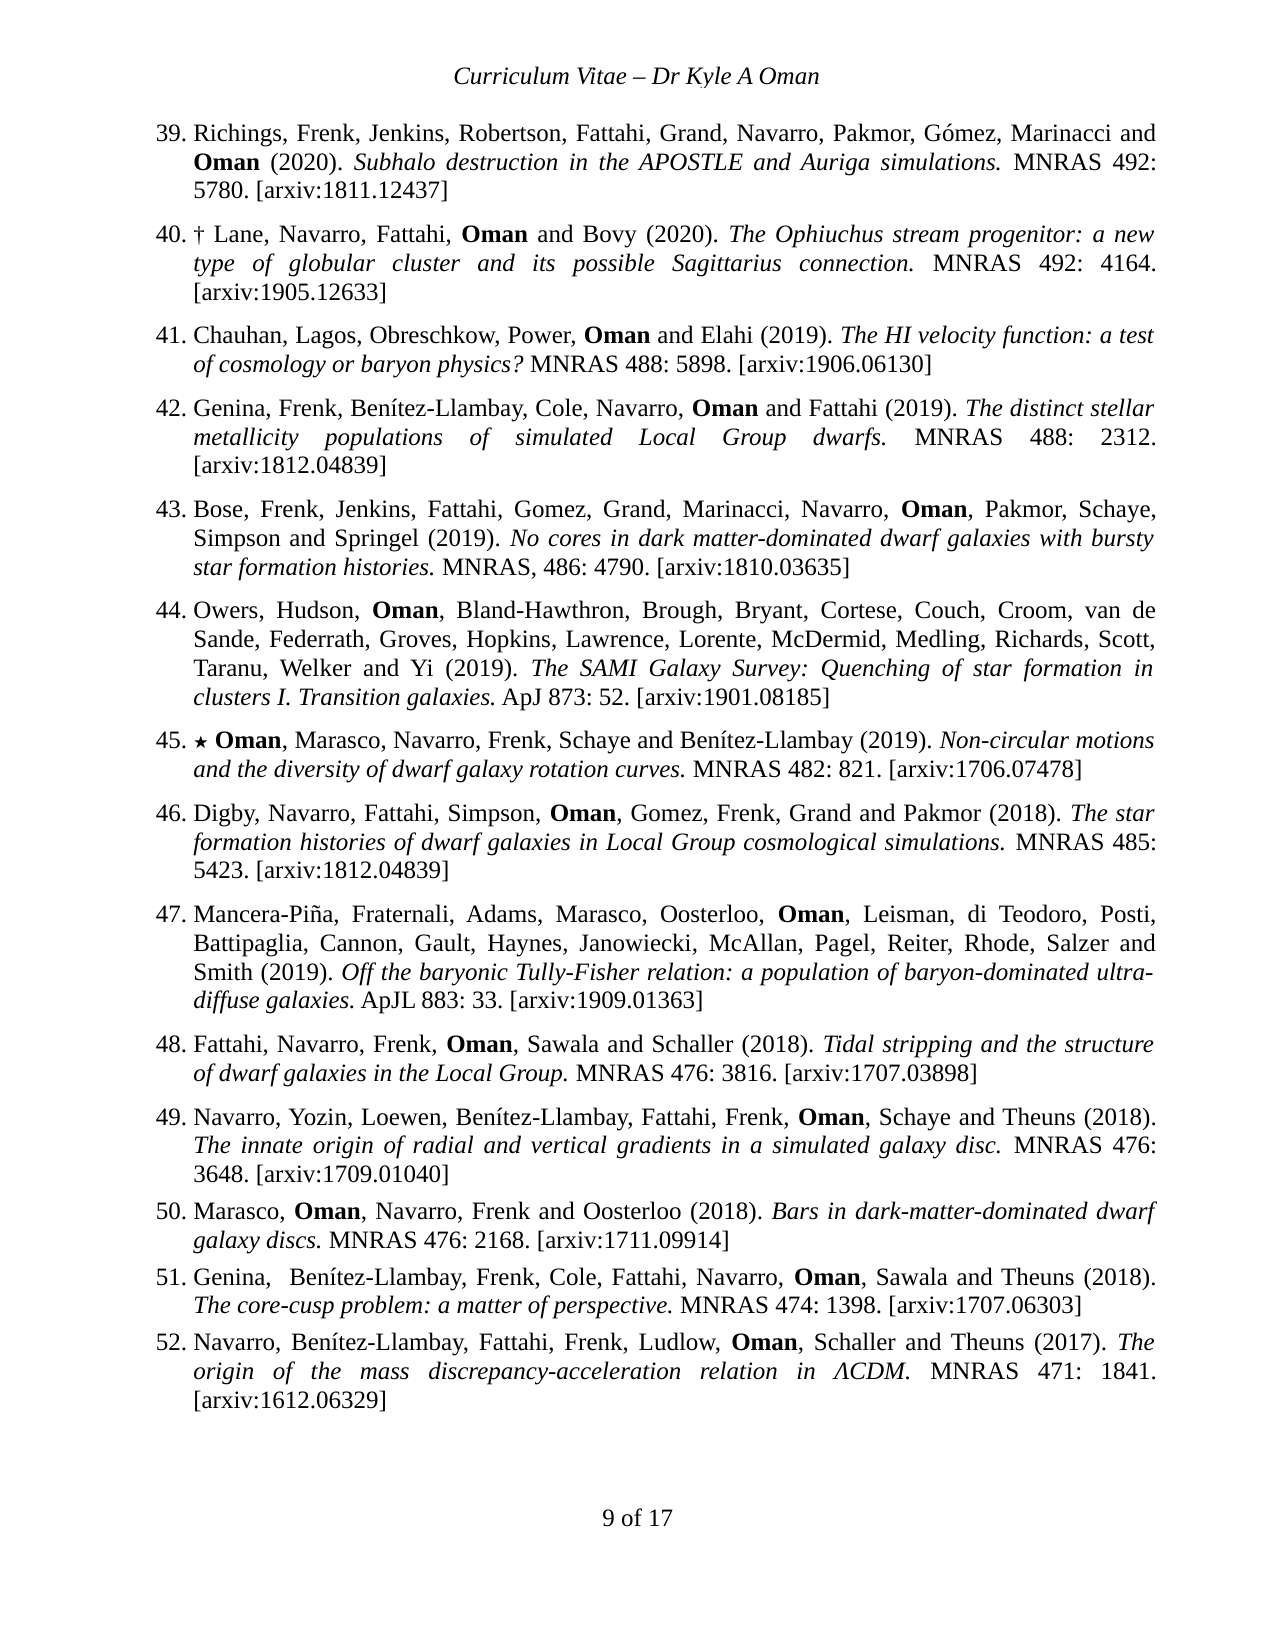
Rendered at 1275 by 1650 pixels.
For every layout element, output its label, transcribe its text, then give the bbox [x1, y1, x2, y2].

list Marasco, Oman, Navarro, Frenk and Oosterloo (2018). Bars in dark-matter-dominated dwarf galaxy discs. MNRAS 476: 2168. [arxiv:1711.09914] [156, 1196, 1157, 1253]
list Digby, Navarro, Fattahi, Simpson, Oman, Gomez, Frenk, Grand and Pakmor (2018). The star formation histories of dwarf galaxies in Local Group cosmological simulations. MNRAS 485: 5423. [arxiv:1812.04839] [156, 798, 1157, 884]
list Genina, Benítez-Llambay, Frenk, Cole, Fattahi, Navarro, Oman, Sawala and Theuns (2018). The core-cusp problem: a matter of perspective. MNRAS 474: 1398. [arxiv:1707.06303] [156, 1262, 1157, 1319]
list Fattahi, Navarro, Frenk, Oman, Sawala and Schaller (2018). Tidal stripping and the structure of dwarf galaxies in the Local Group. MNRAS 476: 3816. [arxiv:1707.03898] [156, 1029, 1157, 1087]
list ★ Oman, Marasco, Navarro, Frenk, Schaye and Benítez-Llambay (2019). Non-circular motions and the diversity of dwarf galaxy rotation curves. MNRAS 482: 821. [arxiv:1706.07478] [156, 725, 1157, 783]
list Bose, Frenk, Jenkins, Fattahi, Gomez, Grand, Marinacci, Navarro, Oman, Pakmor, Schaye, Simpson and Springel (2019). No cores in dark matter-dominated dwarf galaxies with bursty star formation histories. MNRAS, 486: 4790. [arxiv:1810.03635] [156, 494, 1157, 580]
list Genina, Frenk, Benítez-Llambay, Cole, Navarro, Oman and Fattahi (2019). The distinct stellar metallicity populations of simulated Local Group dwarfs. MNRAS 488: 2312. [arxiv:1812.04839] [156, 393, 1157, 479]
list Chauhan, Lagos, Obreschkow, Power, Oman and Elahi (2019). The HI velocity function: a test of cosmology or baryon physics? MNRAS 488: 5898. [arxiv:1906.06130] [156, 320, 1157, 378]
list Owers, Hudson, Oman, Bland-Hawthron, Brough, Bryant, Cortese, Couch, Croom, van de Sande, Federrath, Groves, Hopkins, Lawrence, Lorente, McDermid, Medling, Richards, Scott, Taranu, Welker and Yi (2019). The SAMI Galaxy Survey: Quenching of star formation in clusters I. Transition galaxies. ApJ 873: 52. [arxiv:1901.08185] [156, 595, 1157, 710]
list † Lane, Navarro, Fattahi, Oman and Bovy (2020). The Ophiuchus stream progenitor: a new type of globular cluster and its possible Sagittarius connection. MNRAS 492: 4164. [arxiv:1905.12633] [156, 219, 1157, 305]
list Navarro, Benítez-Llambay, Fattahi, Frenk, Ludlow, Oman, Schaller and Theuns (2017). The origin of the mass discrepancy-acceleration relation in ΛCDM. MNRAS 471: 1841. [arxiv:1612.06329] [156, 1327, 1157, 1413]
list Navarro, Yozin, Loewen, Benítez-Llambay, Fattahi, Frenk, Oman, Schaye and Theuns (2018). The innate origin of radial and vertical gradients in a simulated galaxy disc. MNRAS 476: 3648. [arxiv:1709.01040] [156, 1102, 1157, 1188]
list Mancera-Piña, Fraternali, Adams, Marasco, Oosterloo, Oman, Leisman, di Teodoro, Posti, Battipaglia, Cannon, Gault, Haynes, Janowiecki, McAllan, Pagel, Reiter, Rhode, Salzer and Smith (2019). Off the baryonic Tully-Fisher relation: a population of baryon-dominated ultra-diffuse galaxies. ApJL 883: 33. [arxiv:1909.01363] [156, 899, 1157, 1014]
list Richings, Frenk, Jenkins, Robertson, Fattahi, Grand, Navarro, Pakmor, Gómez, Marinacci and Oman (2020). Subhalo destruction in the APOSTLE and Auriga simulations. MNRAS 492: 5780. [arxiv:1811.12437] [156, 118, 1157, 204]
